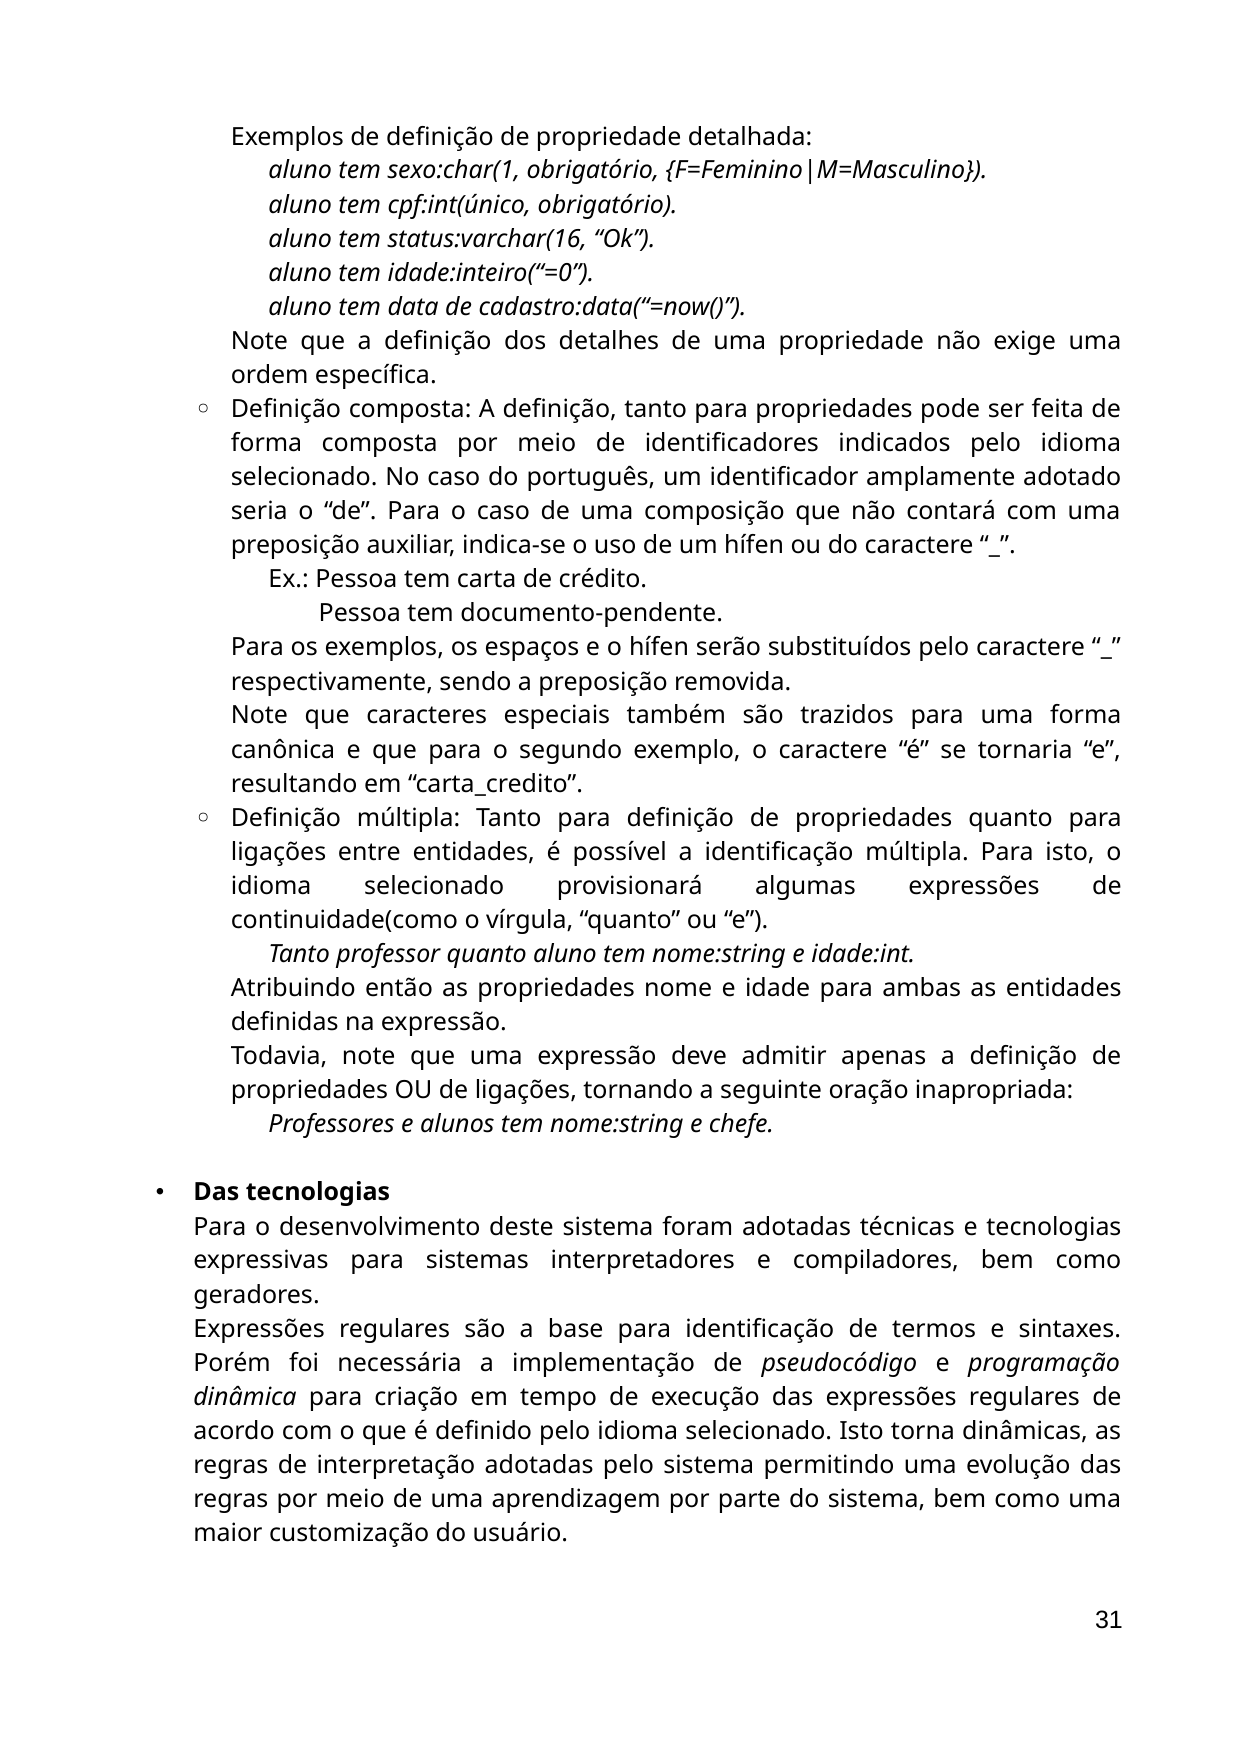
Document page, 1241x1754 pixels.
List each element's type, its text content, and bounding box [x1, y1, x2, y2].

list Pessoa tem documento-pendente. [268, 595, 1122, 629]
list Definição múltipla: Tanto para definição de propriedades quanto para ligações entre entidades, é possível a identificação múltipla. Para isto, o idioma selecionado provisionará algumas expressões de continuidade(como o vírgula, “quanto” ou “e”). [193, 799, 1122, 936]
list Todavia, note que uma expressão deve admitir apenas a definição de propriedades OU de ligações, tornando a seguinte oração inapropriada: [193, 1038, 1122, 1106]
list Tanto professor quanto aluno tem nome:string e idade:int. [231, 936, 1122, 970]
list Das tecnologias [156, 1174, 1122, 1208]
list Para os exemplos, os espaços e o hífen serão substituídos pelo caractere “_” respectivamente, sendo a preposição removida. [193, 629, 1122, 697]
list aluno tem idade:inteiro(“=0”). [231, 254, 1122, 288]
list Professores e alunos tem nome:string e chefe. [231, 1106, 1122, 1140]
list Atribuindo então as propriedades nome e idade para ambas as entidades definidas na expressão. [193, 970, 1122, 1038]
list Note que caracteres especiais também são trazidos para uma forma canônica e que para o segundo exemplo, o caractere “é” se tornaria “e”, resultando em “carta_credito”. [193, 697, 1122, 799]
list aluno tem status:varchar(16, “Ok”). [231, 220, 1122, 254]
list Note que a definição dos detalhes de uma propriedade não exige uma ordem específica. [193, 322, 1122, 391]
list Para o desenvolvimento deste sistema foram adotadas técnicas e tecnologias expressivas para sistemas interpretadores e compiladores, bem como geradores. [156, 1208, 1122, 1310]
list aluno tem data de cadastro:data(“=now()”). [231, 288, 1122, 322]
list Exemplos de definição de propriedade detalhada: [193, 118, 1122, 152]
list aluno tem sexo:char(1, obrigatório, {F=Feminino|M=Masculino}). [231, 152, 1122, 186]
list Definição composta: A definição, tanto para propriedades pode ser feita de forma composta por meio de identificadores indicados pelo idioma selecionado. No caso do português, um identificador amplamente adotado seria o “de”. Para o caso de uma composição que não contará com uma preposição auxiliar, indica-se o uso de um hífen ou do caractere “_”. [193, 391, 1122, 561]
list Ex.: Pessoa tem carta de crédito. [231, 561, 1122, 595]
list aluno tem cpf:int(único, obrigatório). [231, 186, 1122, 220]
list Expressões regulares são a base para identificação de termos e sintaxes. Porém foi necessária a implementação de pseudocódigo e programação dinâmica para criação em tempo de execução das expressões regulares de acordo com o que é definido pelo idioma selecionado. Isto torna dinâmicas, as regras de interpretação adotadas pelo sistema permitindo uma evolução das regras por meio de uma aprendizagem por parte do sistema, bem como uma maior customização do usuário. [156, 1310, 1122, 1549]
